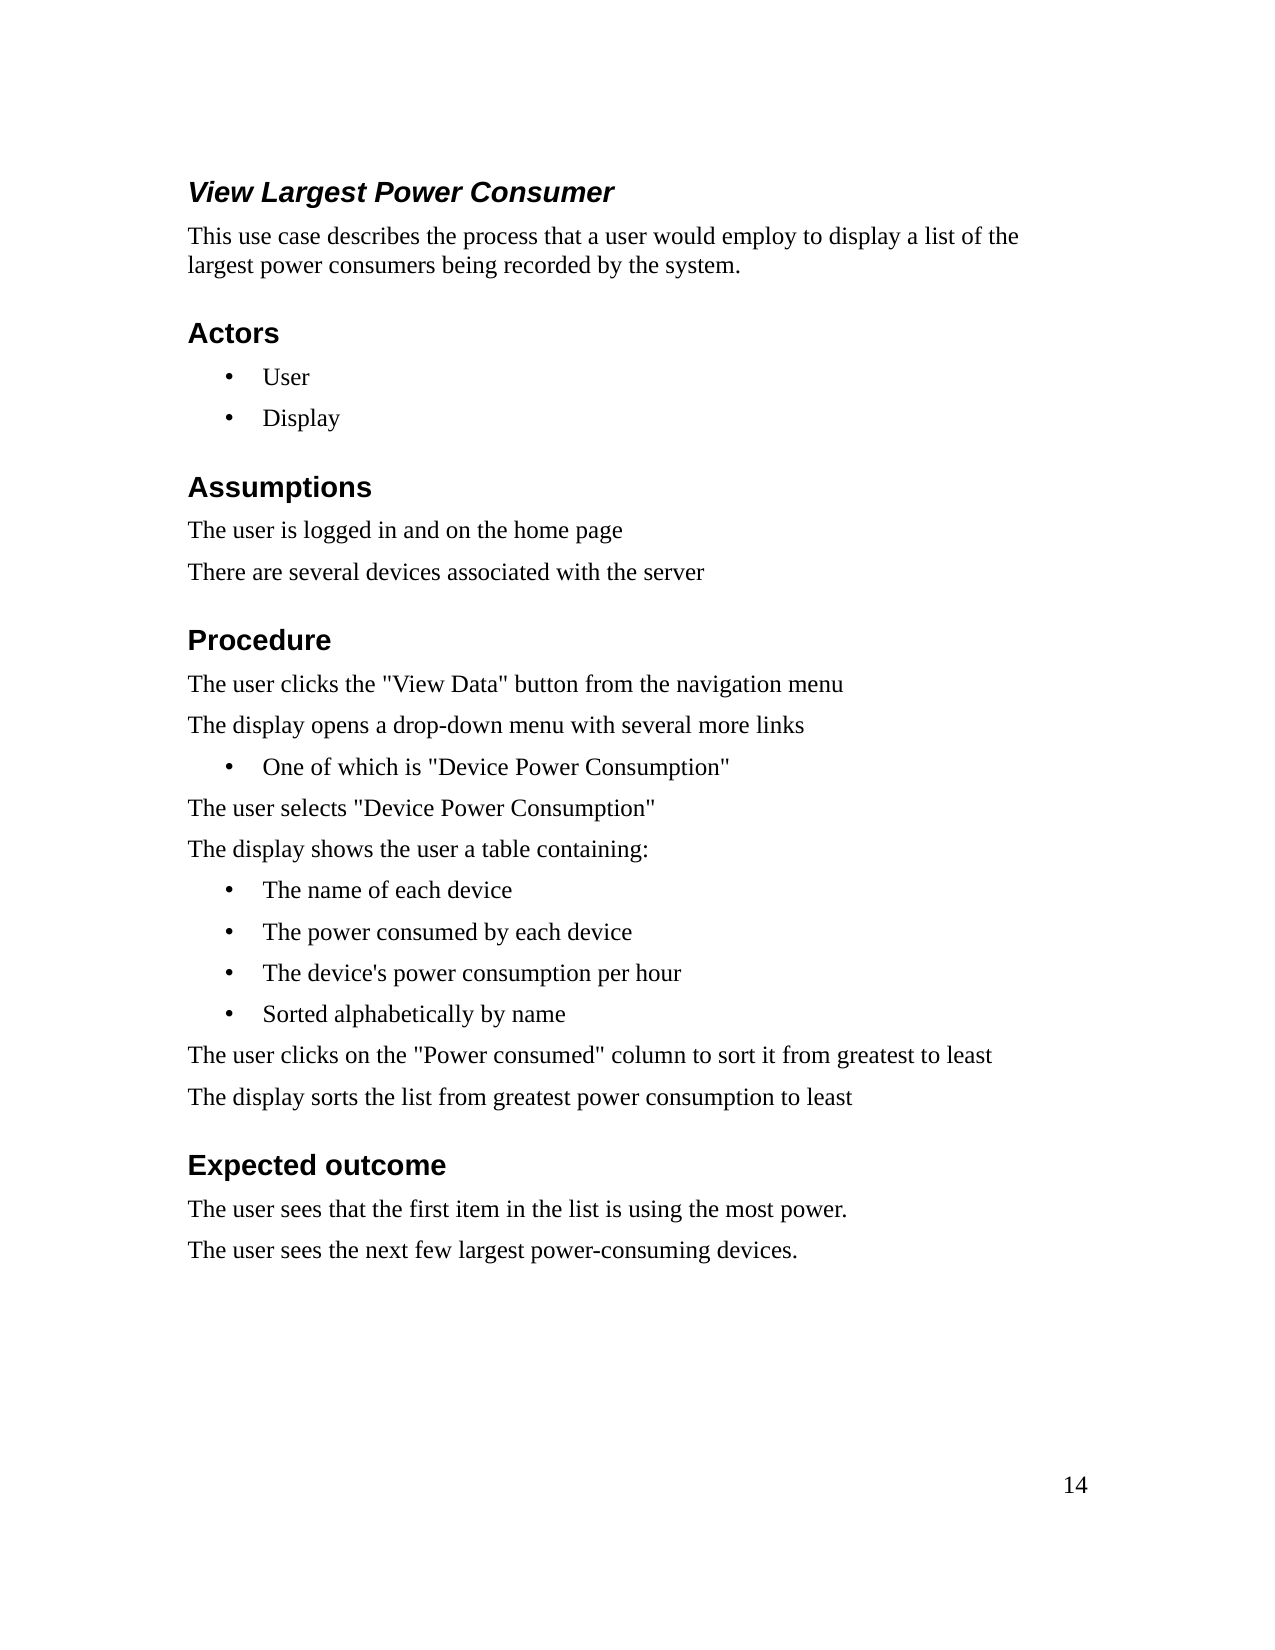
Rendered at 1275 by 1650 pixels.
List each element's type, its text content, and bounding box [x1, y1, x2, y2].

text There are several devices associated with the server [187, 557, 1087, 586]
subtitle Assumptions [187, 469, 1087, 503]
list One of which is "Device Power Consumption" [225, 752, 1087, 780]
text The display sorts the list from greatest power consumption to least [187, 1082, 1087, 1110]
list User [225, 362, 1087, 391]
text The user clicks on the "Power consumed" column to sort it from greatest to least [187, 1040, 1087, 1069]
text The user selects "Device Power Consumption" [187, 793, 1087, 822]
text The user sees that the first item in the list is using the most power. [187, 1194, 1087, 1223]
text The display shows the user a table containing: [187, 834, 1087, 863]
text This use case describes the process that a user would employ to display a list of the largest power consumers being recorded by the system. [187, 221, 1087, 278]
text The display opens a drop-down menu with several more links [187, 710, 1087, 739]
subtitle Procedure [187, 623, 1087, 657]
list Display [225, 403, 1087, 432]
list The device's power consumption per hour [225, 958, 1087, 987]
subtitle Actors [187, 316, 1087, 349]
text The user sees the next few largest power-consuming devices. [187, 1235, 1087, 1264]
list Sorted alphabetically by name [225, 999, 1087, 1028]
list The name of each device [225, 875, 1087, 904]
list The power consumed by each device [225, 917, 1087, 945]
text The user is logged in and on the home page [187, 516, 1087, 544]
text The user clicks the "View Data" button from the navigation menu [187, 669, 1087, 698]
subtitle View Largest Power Consumer [187, 175, 1087, 208]
subtitle Expected outcome [187, 1148, 1087, 1181]
